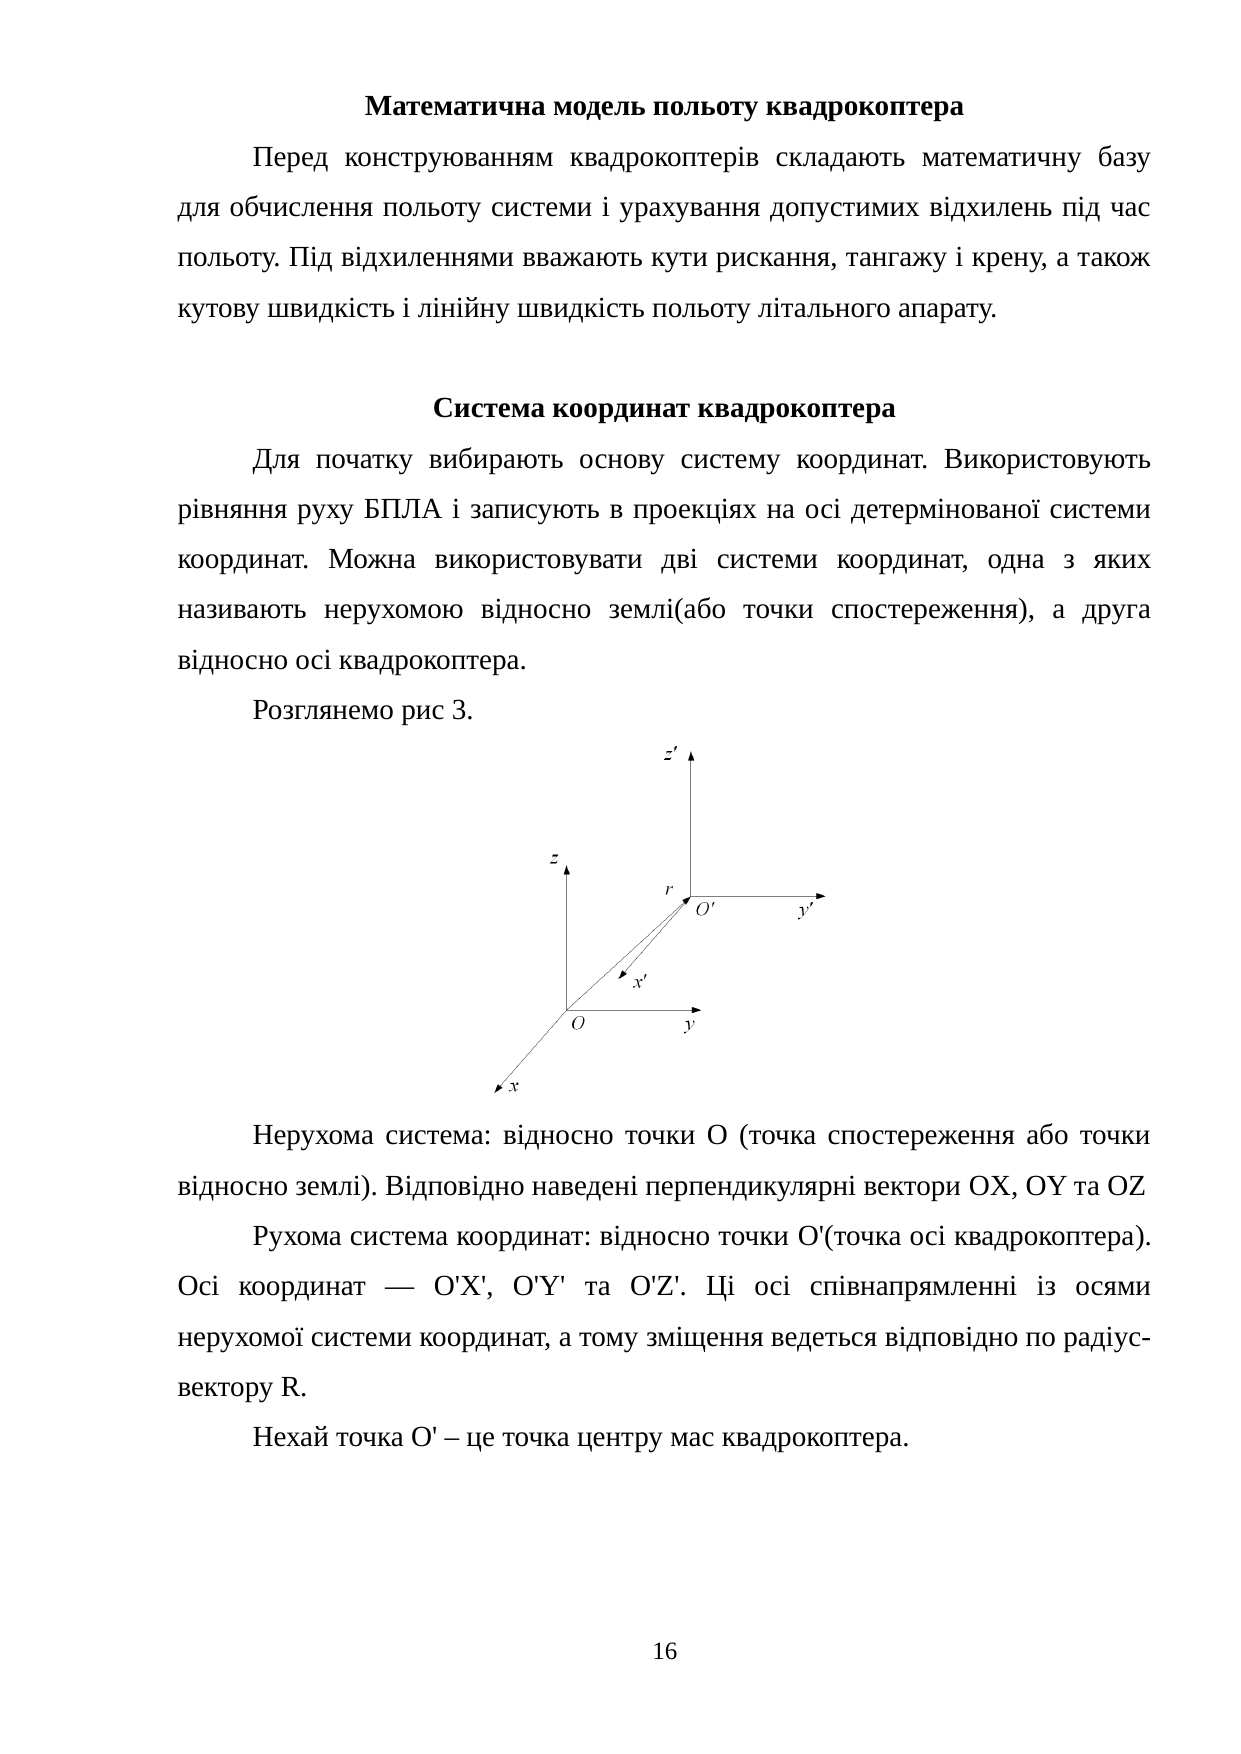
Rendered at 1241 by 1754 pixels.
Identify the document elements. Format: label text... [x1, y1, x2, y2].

text Нехай точка O' – це точка центру мас квадрокоптера. [177, 1419, 1152, 1453]
text Математична модель польоту квадрокоптера [177, 88, 1152, 122]
text Перед конструюванням квадрокоптерів складають математичну базу для обчислення польоту системи і урахування допустимих відхилень під час польоту. Під відхиленнями вважають кути рискання, тангажу і крену, а також кутову швидкість і лінійну швидкість польоту літального апарату. [177, 139, 1152, 323]
text Рухома система координат: відносно точки O'(точка осі квадрокоптера). Осі координат — O'X', O'Y' та O'Z'. Ці осі співнапрямленні із осями нерухомої системи координат, а тому зміщення ведеться відповідно по радіус-вектору R. [177, 1218, 1152, 1403]
text Нерухома система: відносно точки О (точка спостереження або точки відносно землі). Відповідно наведені перпендикулярні вектори OX, OY та OZ [177, 1117, 1152, 1201]
text Для початку вибирають основу систему координат. Використовують рівняння руху БПЛА і записують в проекціях на осі детермінованої системи координат. Можна використовувати дві системи координат, одна з яких називають нерухомою відносно землі(або точки спостереження), а друга відносно осі квадрокоптера. [177, 441, 1152, 676]
text Система координат квадрокоптера [177, 390, 1152, 424]
text Розглянемо рис 3. [177, 692, 1152, 726]
